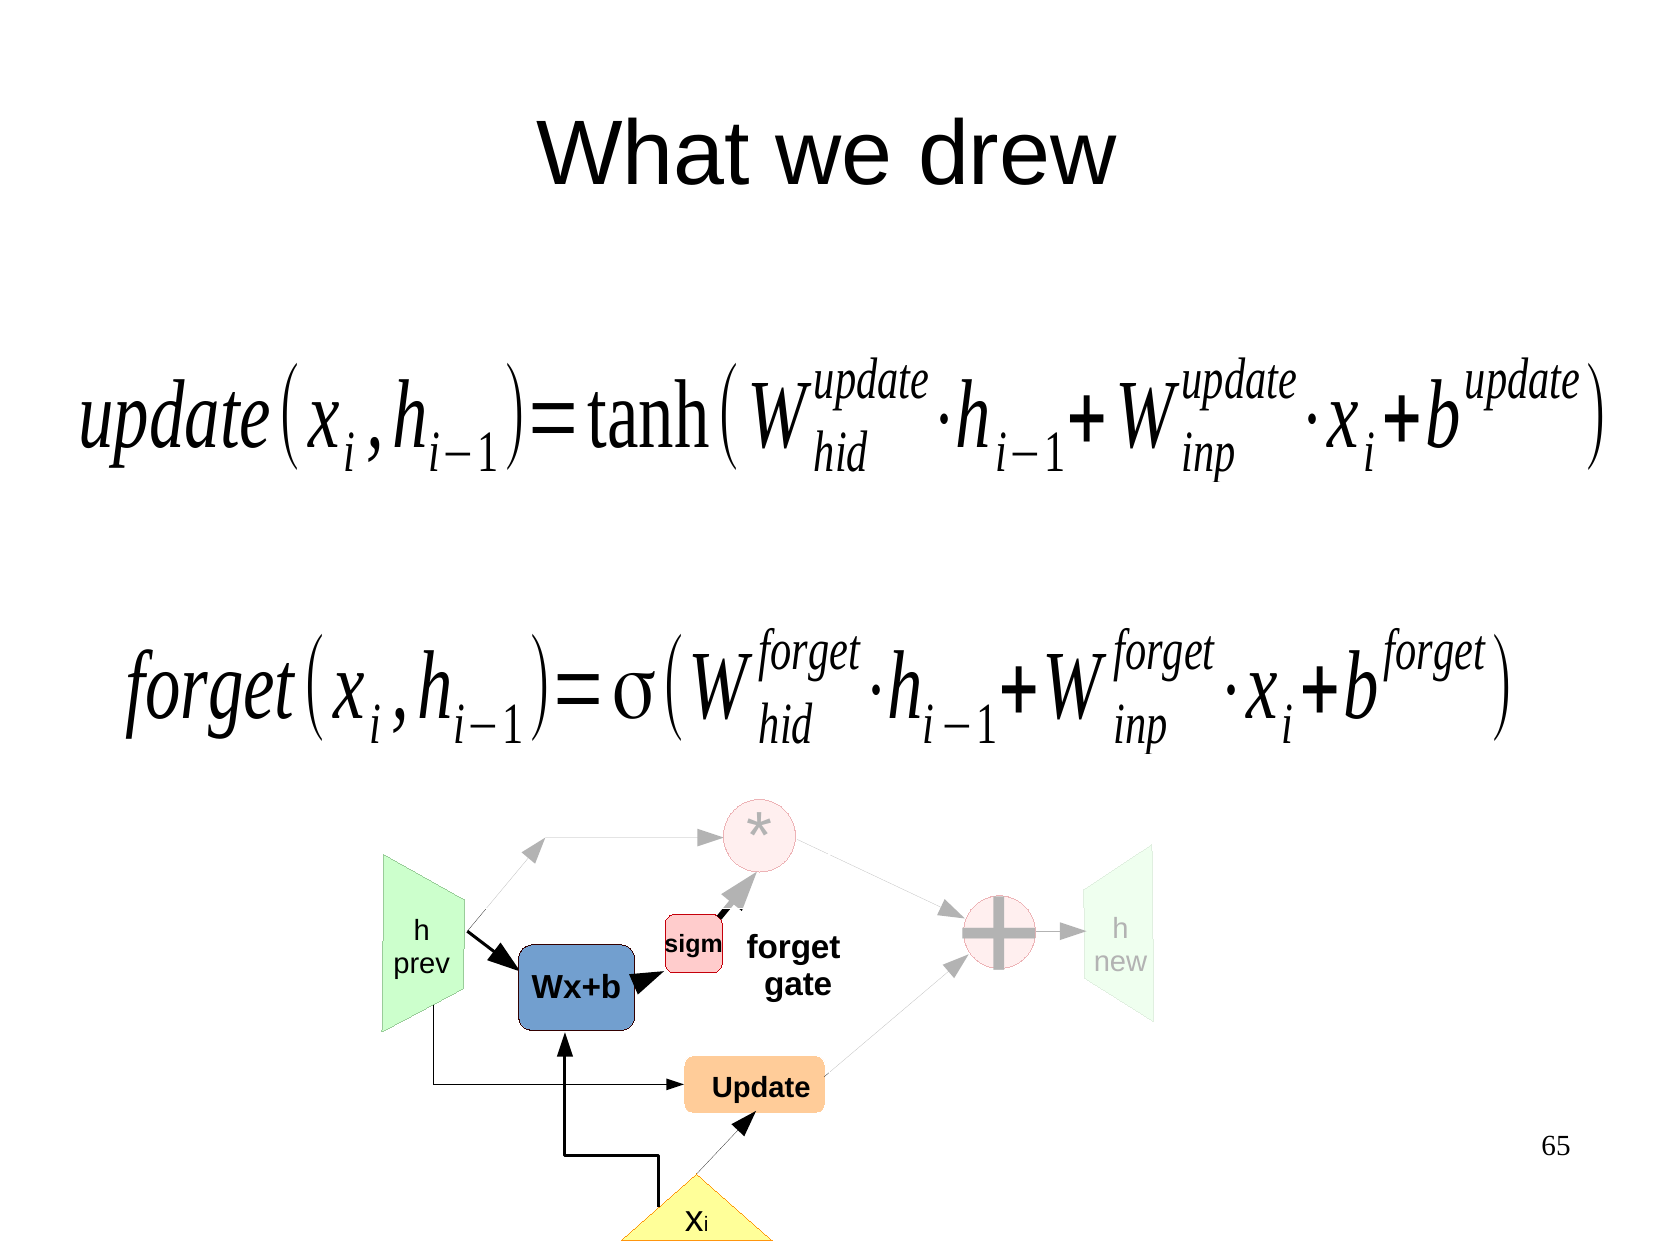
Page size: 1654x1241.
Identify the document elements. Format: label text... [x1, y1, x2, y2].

text_box [381, 987, 464, 1032]
chart [107, 614, 1531, 754]
text_box Wx+b [518, 944, 635, 1031]
text_box [683, 1055, 825, 1114]
text_box forget gate [731, 921, 865, 1012]
text_box xi [621, 1174, 773, 1241]
text_box [466, 779, 1296, 1083]
text_box sigm [665, 914, 723, 973]
chart [60, 343, 1626, 482]
title What we drew [82, 49, 1571, 257]
text_box [383, 854, 465, 906]
text_box h prev [378, 906, 466, 987]
text_box Update [697, 1063, 871, 1112]
